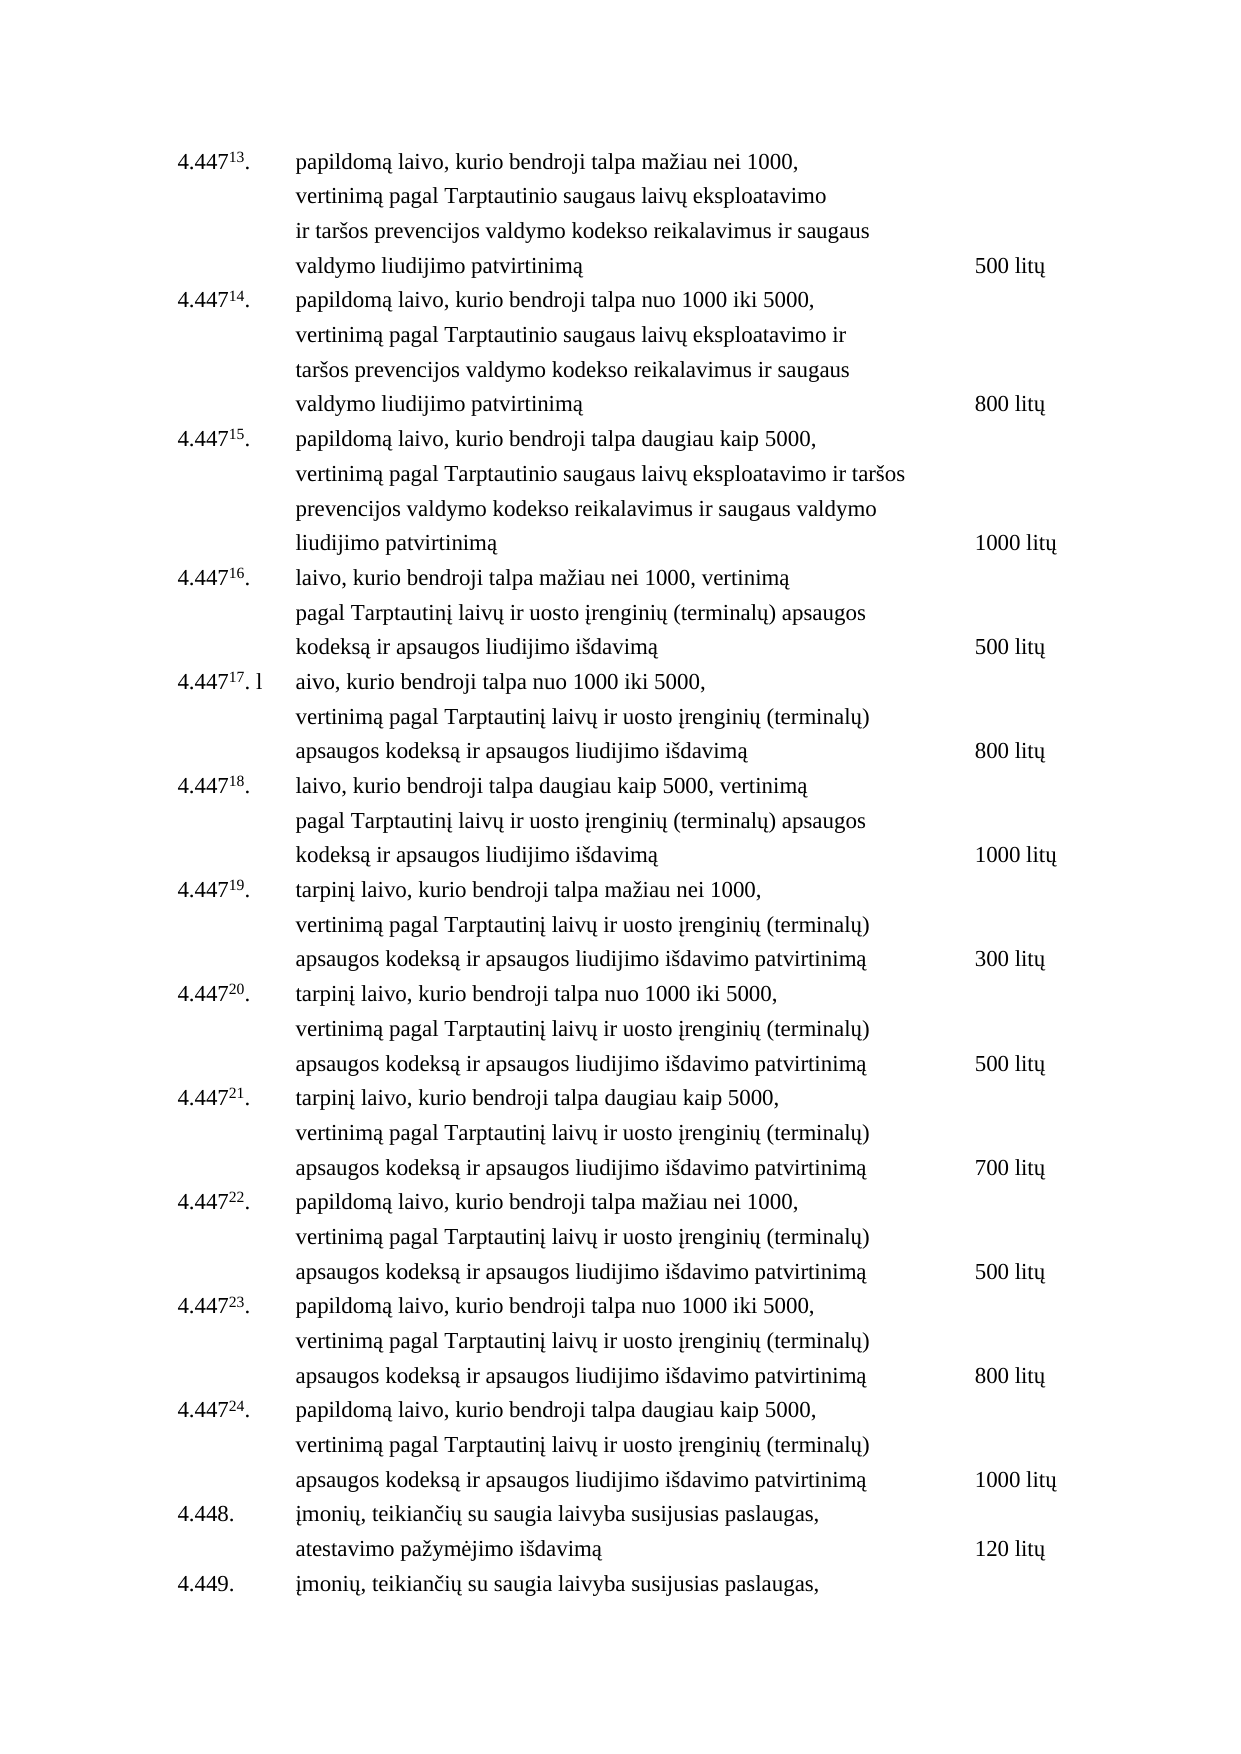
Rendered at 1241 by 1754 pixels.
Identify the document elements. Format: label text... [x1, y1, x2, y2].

text apsaugos kodeksą ir apsaugos liudijimo išdavimo patvirtinimą 1000 litų [295, 1466, 1122, 1492]
text 4.44721. tarpinį laivo, kurio bendroji talpa daugiau kaip 5000, [177, 1084, 1122, 1111]
text atestavimo pažymėjimo išdavimą 120 litų [177, 1535, 1122, 1562]
text kodeksą ir apsaugos liudijimo išdavimą 1000 litų [295, 841, 1122, 868]
text vertinimą pagal Tarptautinį laivų ir uosto įrenginių (terminalų) [295, 1327, 1122, 1353]
text vertinimą pagal Tarptautinio saugaus laivų eksploatavimo ir [295, 321, 1122, 347]
text apsaugos kodeksą ir apsaugos liudijimo išdavimo patvirtinimą 500 litų [295, 1258, 1122, 1284]
text 4.44715. papildomą laivo, kurio bendroji talpa daugiau kaip 5000, [177, 425, 1122, 452]
text prevencijos valdymo kodekso reikalavimus ir saugaus valdymo [295, 494, 1122, 521]
text vertinimą pagal Tarptautinį laivų ir uosto įrenginių (terminalų) [295, 1431, 1122, 1457]
text apsaugos kodeksą ir apsaugos liudijimo išdavimo patvirtinimą 300 litų [295, 946, 1122, 972]
text 4.44719. tarpinį laivo, kurio bendroji talpa mažiau nei 1000, [177, 876, 1122, 902]
text vertinimą pagal Tarptautinį laivų ir uosto įrenginių (terminalų) [295, 1119, 1122, 1145]
text 4.44713. papildomą laivo, kurio bendroji talpa mažiau nei 1000, [177, 148, 1122, 174]
text 4.44714. papildomą laivo, kurio bendroji talpa nuo 1000 iki 5000, [177, 286, 1122, 313]
text liudijimo patvirtinimą 1000 litų [295, 529, 1122, 556]
text taršos prevencijos valdymo kodekso reikalavimus ir saugaus [295, 356, 1122, 382]
text vertinimą pagal Tarptautinį laivų ir uosto įrenginių (terminalų) [295, 911, 1122, 937]
text valdymo liudijimo patvirtinimą 800 litų [295, 391, 1122, 417]
text ir taršos prevencijos valdymo kodekso reikalavimus ir saugaus [295, 217, 1122, 243]
text apsaugos kodeksą ir apsaugos liudijimo išdavimo patvirtinimą 700 litų [295, 1154, 1122, 1180]
text 4.44720. tarpinį laivo, kurio bendroji talpa nuo 1000 iki 5000, [177, 980, 1122, 1007]
text 4.44716. laivo, kurio bendroji talpa mažiau nei 1000, vertinimą [177, 564, 1122, 590]
text valdymo liudijimo patvirtinimą 500 litų [295, 252, 1122, 278]
text vertinimą pagal Tarptautinį laivų ir uosto įrenginių (terminalų) [295, 1015, 1122, 1041]
text apsaugos kodeksą ir apsaugos liudijimo išdavimo patvirtinimą 500 litų [295, 1049, 1122, 1076]
text pagal Tarptautinį laivų ir uosto įrenginių (terminalų) apsaugos [295, 599, 1122, 625]
text vertinimą pagal Tarptautinio saugaus laivų eksploatavimo ir taršos [295, 460, 1122, 486]
text 4.44717. l aivo, kurio bendroji talpa nuo 1000 iki 5000, [177, 668, 1122, 694]
text vertinimą pagal Tarptautinio saugaus laivų eksploatavimo [295, 182, 1122, 209]
text apsaugos kodeksą ir apsaugos liudijimo išdavimo patvirtinimą 800 litų [295, 1362, 1122, 1388]
text 4.44722. papildomą laivo, kurio bendroji talpa mažiau nei 1000, [177, 1188, 1122, 1215]
text vertinimą pagal Tarptautinį laivų ir uosto įrenginių (terminalų) [295, 703, 1122, 729]
text kodeksą ir apsaugos liudijimo išdavimą 500 litų [295, 633, 1122, 660]
text vertinimą pagal Tarptautinį laivų ir uosto įrenginių (terminalų) [295, 1223, 1122, 1249]
text 4.44723. papildomą laivo, kurio bendroji talpa nuo 1000 iki 5000, [177, 1292, 1122, 1319]
text 4.44724. papildomą laivo, kurio bendroji talpa daugiau kaip 5000, [177, 1396, 1122, 1423]
text pagal Tarptautinį laivų ir uosto įrenginių (terminalų) apsaugos [295, 807, 1122, 833]
text 4.448. įmonių, teikiančių su saugia laivyba susijusias paslaugas, [177, 1501, 1122, 1527]
text 4.44718. laivo, kurio bendroji talpa daugiau kaip 5000, vertinimą [177, 772, 1122, 798]
text 4.449. įmonių, teikiančių su saugia laivyba susijusias paslaugas, [177, 1570, 1122, 1596]
text apsaugos kodeksą ir apsaugos liudijimo išdavimą 800 litų [295, 737, 1122, 764]
